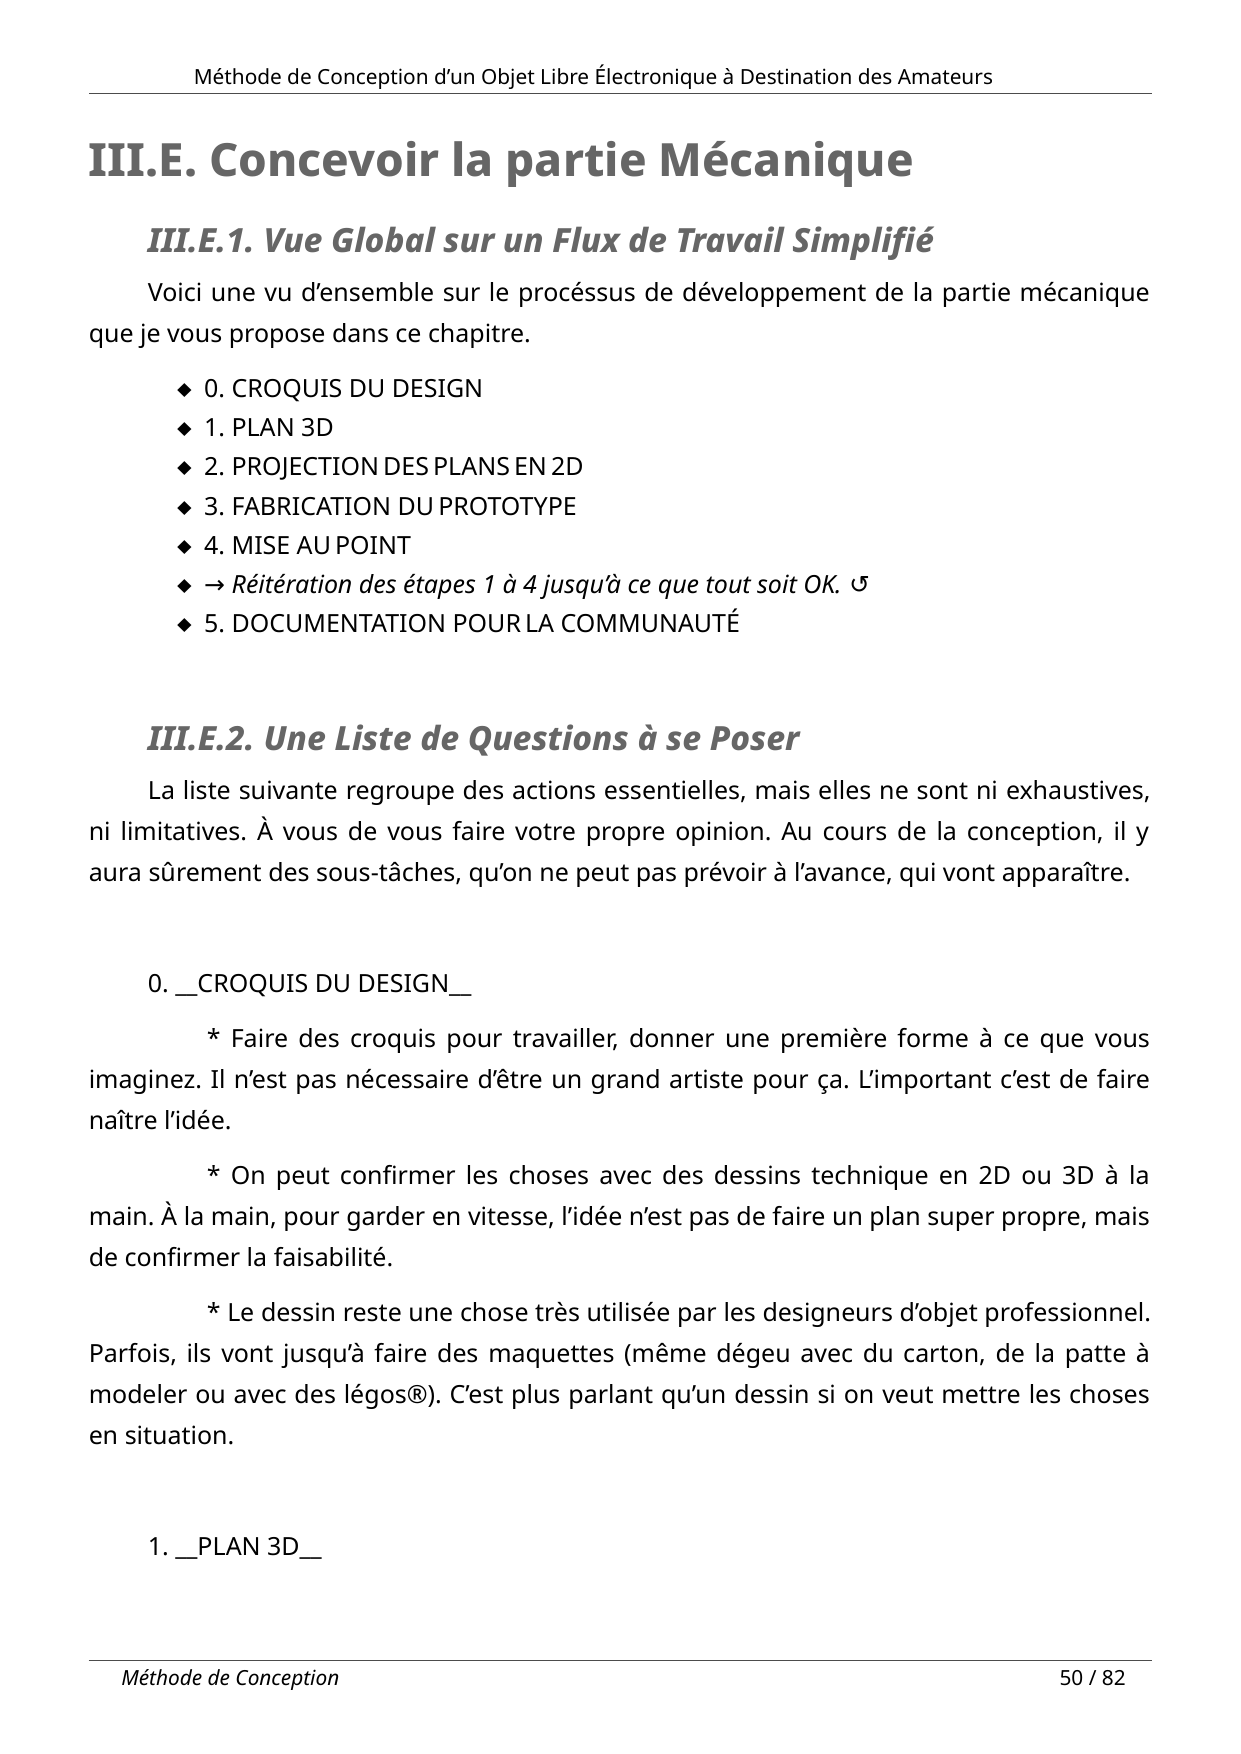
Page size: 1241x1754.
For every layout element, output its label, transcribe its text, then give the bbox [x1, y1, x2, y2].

subtitle Vue Global sur un Flux de Travail Simplifié [148, 216, 1152, 262]
text * Faire des croquis pour travailler, donner une première forme à ce que vous imaginez. Il n’est pas nécessaire d’être un grand artiste pour ça. L’important c’est de faire naître l’idée. [88, 1021, 1152, 1136]
list → Réitération des étapes 1 à 4 jusqu’à ce que tout soit OK. ↺ [177, 566, 1152, 601]
list 3. FABRICATION DU PROTOTYPE [177, 488, 1152, 522]
text La liste suivante regroupe des actions essentielles, mais elles ne sont ni exhaustives, ni limitatives. À vous de vous faire votre propre opinion. Au cours de la conception, il y aura sûrement des sous‑tâches, qu’on ne peut pas prévoir à l’avance, qui vont apparaître. [88, 773, 1152, 888]
list 4. MISE AU POINT [177, 527, 1152, 561]
text * Le dessin reste une chose très utilisée par les designeurs d’objet professionnel. Parfois, ils vont jusqu’à faire des maquettes (même dégeu avec du carton, de la patte à modeler ou avec des légos®). C’est plus parlant qu’un dessin si on veut mettre les choses en situation. [88, 1295, 1152, 1451]
text 0. __CROQUIS DU DESIGN__ [88, 965, 1152, 999]
text Voici une vu d’ensemble sur le procéssus de développement de la partie mécanique que je vous propose dans ce chapitre. [88, 274, 1152, 349]
subtitle Concevoir la partie Mécanique [88, 127, 1152, 189]
text 1. __PLAN 3D__ [88, 1528, 1152, 1562]
text * On peut confirmer les choses avec des dessins technique en 2D ou 3D à la main. À la main, pour garder en vitesse, l’idée n’est pas de faire un plan super propre, mais de confirmer la faisabilité. [88, 1158, 1152, 1273]
list 2. PROJECTION DES PLANS EN 2D [177, 449, 1152, 483]
list 0. CROQUIS DU DESIGN [177, 371, 1152, 405]
subtitle Une Liste de Questions à se Poser [148, 715, 1152, 760]
list 5. DOCUMENTATION POUR LA COMMUNAUTÉ [177, 606, 1152, 640]
list 1. PLAN 3D [177, 410, 1152, 444]
